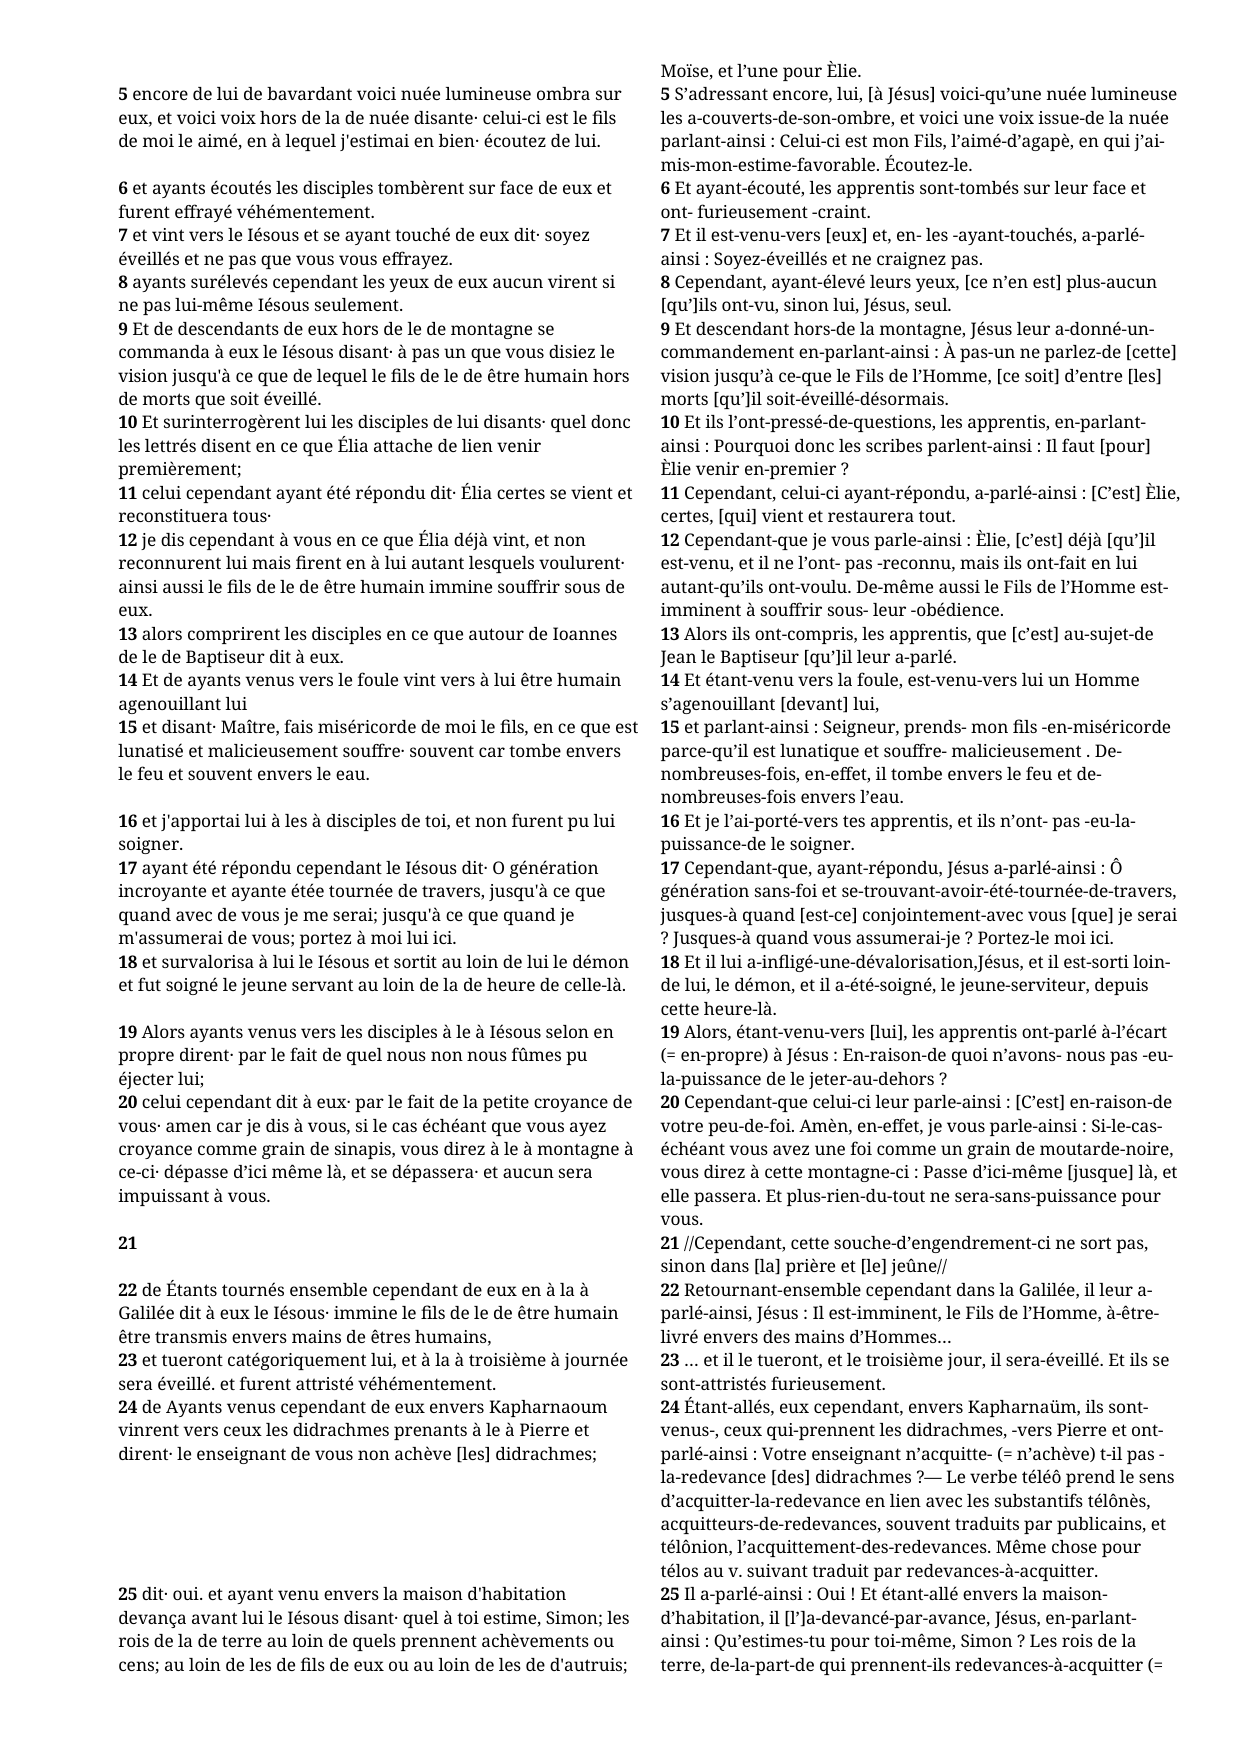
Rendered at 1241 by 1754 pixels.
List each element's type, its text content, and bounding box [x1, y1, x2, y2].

table_cell 25 Il a-parlé-ainsi : Oui ! Et étant-allé envers la maison-d’habitation, il [l’]a-devancé-par-avance, Jésus, en-parlant-ainsi : Qu’estimes-tu pour toi-même, Simon ? Les rois de la terre, de-la-part-de qui prennent-ils redevances-à-acquitter (= achever) ou impôts ? De-la-part-de leurs fils ou-bien de-la-part-d’autrui ? [660, 1583, 1181, 1676]
table_cell [639, 59, 660, 82]
table_cell 20 celui cependant dit à eux· par le fait de la petite croyance de vous· amen car je dis à vous, si le cas échéant que vous ayez croyance comme grain de sinapis, vous direz à le à montagne à ce-ci· dépasse d’ici même là, et se dépassera· et aucun sera impuissant à vous. [118, 1090, 639, 1231]
table_cell 6 et ayants écoutés les disciples tombèrent sur face de eux et furent effrayé véhémentement. [118, 176, 639, 223]
table_cell 21 [118, 1231, 639, 1278]
table_cell [639, 317, 660, 411]
table_cell [639, 622, 660, 668]
table_cell [639, 1020, 660, 1090]
table_cell 16 et j'apportai lui à les à disciples de toi, et non furent pu lui soigner. [118, 809, 639, 856]
table_cell [639, 1583, 660, 1676]
table_cell [639, 809, 660, 856]
table_cell 14 Et étant-venu vers la foule, est-venu-vers lui un Homme s’agenouillant [devant] lui, [660, 669, 1181, 715]
table_cell 9 Et descendant hors-de la montagne, Jésus leur a-donné-un-commandement en-parlant-ainsi : À pas-un ne parlez-de [cette] vision jusqu’à ce-que le Fils de l’Homme, [ce soit] d’entre [les] morts [qu’]il soit-éveillé-désormais. [660, 317, 1181, 411]
table_cell 20 Cependant-que celui-ci leur parle-ainsi : [C’est] en-raison-de votre peu-de-foi. Amèn, en-effet, je vous parle-ainsi : Si-le-cas-échéant vous avez une foi comme un grain de moutarde-noire, vous direz à cette montagne-ci : Passe d’ici-même [jusque] là, et elle passera. Et plus-rien-du-tout ne sera-sans-puissance pour vous. [660, 1090, 1181, 1231]
table_cell 13 Alors ils ont-compris, les apprentis, que [c’est] au-sujet-de Jean le Baptiseur [qu’]il leur a-parlé. [660, 622, 1181, 668]
table_cell 21 //Cependant, cette souche-d’engendrement-ci ne sort pas, sinon dans [la] prière et [le] jeûne// [660, 1231, 1181, 1278]
table_cell 19 Alors ayants venus vers les disciples à le à Iésous selon en propre dirent· par le fait de quel nous non nous fûmes pu éjecter lui; [118, 1020, 639, 1090]
table_cell 24 Étant-allés, eux cependant, envers Kapharnaüm, ils sont-venus-, ceux qui-prennent les didrachmes, -vers Pierre et ont-parlé-ainsi : Votre enseignant n’acquitte- (= n’achève) t-il pas -la-redevance [des] didrachmes ?— Le verbe téléô prend le sens d’acquitter-la-redevance en lien avec les substantifs télônès, acquitteurs-de-redevances, souvent traduits par publicains, et télônion, l’acquittement-des-redevances. Même chose pour télos au v. suivant traduit par redevances-à-acquitter. [660, 1395, 1181, 1582]
table_cell [639, 411, 660, 481]
table_cell 10 Et ils l’ont-pressé-de-questions, les apprentis, en-parlant-ainsi : Pourquoi donc les scribes parlent-ainsi : Il faut [pour] Èlie venir en-premier ? [660, 411, 1181, 481]
table_cell 8 Cependant, ayant-élevé leurs yeux, [ce n’en est] plus-aucun [qu’]ils ont-vu, sinon lui, Jésus, seul. [660, 270, 1181, 317]
table_cell 9 Et de descendants de eux hors de le de montagne se commanda à eux le Iésous disant· à pas un que vous disiez le vision jusqu'à ce que de lequel le fils de le de être humain hors de morts que soit éveillé. [118, 317, 639, 411]
table_cell 25 dit· oui. et ayant venu envers la maison d'habitation devança avant lui le Iésous disant· quel à toi estime, Simon; les rois de la de terre au loin de quels prennent achèvements ou cens; au loin de les de fils de eux ou au loin de les de d'autruis; [118, 1583, 639, 1676]
table_cell 15 et parlant-ainsi : Seigneur, prends- mon fils -en-miséricorde parce-qu’il est lunatique et souffre- malicieusement . De-nombreuses-fois, en-effet, il tombe envers le feu et de-nombreuses-fois envers l’eau. [660, 715, 1181, 809]
table_cell 12 Cependant-que je vous parle-ainsi : Èlie, [c’est] déjà [qu’]il est-venu, et il ne l’ont- pas -reconnu, mais ils ont-fait en lui autant-qu’ils ont-voulu. De-même aussi le Fils de l’Homme est-imminent à souffrir sous- leur -obédience. [660, 528, 1181, 622]
table_cell 23 et tueront catégoriquement lui, et à la à troisième à journée sera éveillé. et furent attristé véhémentement. [118, 1348, 639, 1395]
table_cell 6 Et ayant-écouté, les apprentis sont-tombés sur leur face et ont- furieusement -craint. [660, 176, 1181, 223]
table_cell 13 alors comprirent les disciples en ce que autour de Ioannes de le de Baptiseur dit à eux. [118, 622, 639, 668]
table_cell 17 ayant été répondu cependant le Iésous dit· O génération incroyante et ayante étée tournée de travers, jusqu'à ce que quand avec de vous je me serai; jusqu'à ce que quand je m'assumerai de vous; portez à moi lui ici. [118, 856, 639, 950]
table_cell 5 S’adressant encore, lui, [à Jésus] voici-qu’une nuée lumineuse les a-couverts-de-son-ombre, et voici une voix issue-de la nuée parlant-ainsi : Celui-ci est mon Fils, l’aimé-d’agapè, en qui j’ai-mis-mon-estime-favorable. Écoutez-le. [660, 83, 1181, 176]
table_cell 12 je dis cependant à vous en ce que Élia déjà vint, et non reconnurent lui mais firent en à lui autant lesquels voulurent· ainsi aussi le fils de le de être humain immine souffrir sous de eux. [118, 528, 639, 622]
table_cell 11 Cependant, celui-ci ayant-répondu, a-parlé-ainsi : [C’est] Èlie, certes, [qui] vient et restaurera tout. [660, 481, 1181, 528]
table_cell [639, 1231, 660, 1278]
table_cell [639, 1348, 660, 1395]
table_cell 23 … et il le tueront, et le troisième jour, il sera-éveillé. Et ils se sont-attristés furieusement. [660, 1348, 1181, 1395]
table_cell 4 Cependant-que, ayant-répondu, Pierre a-parlé-ainsi à Jésus : Seigneur, [C’est] beau [qu’]il est [pour] nous d’être ici. Si tu veux, je ferai ici trois tentes : l’une pour toi, et l’une pour Moïse, et l’une pour Èlie. [660, 59, 1181, 82]
table_cell [639, 528, 660, 622]
table_cell [639, 1090, 660, 1231]
table_cell [639, 481, 660, 528]
table_cell 22 Retournant-ensemble cependant dans la Galilée, il leur a-parlé-ainsi, Jésus : Il est-imminent, le Fils de l’Homme, à-être-livré envers des mains d’Hommes… [660, 1278, 1181, 1348]
table_cell 7 et vint vers le Iésous et se ayant touché de eux dit· soyez éveillés et ne pas que vous vous effrayez. [118, 223, 639, 270]
table_cell 17 Cependant-que, ayant-répondu, Jésus a-parlé-ainsi : Ô génération sans-foi et se-trouvant-avoir-été-tournée-de-travers, jusques-à quand [est-ce] conjointement-avec vous [que] je serai ? Jusques-à quand vous assumerai-je ? Portez-le moi ici. [660, 856, 1181, 950]
table_cell [639, 950, 660, 1020]
table_cell [639, 715, 660, 809]
table_cell 7 Et il est-venu-vers [eux] et, en- les -ayant-touchés, a-parlé-ainsi : Soyez-éveillés et ne craignez pas. [660, 223, 1181, 270]
table_cell 24 de Ayants venus cependant de eux envers Kapharnaoum vinrent vers ceux les didrachmes prenants à le à Pierre et dirent· le enseignant de vous non achève [les] didrachmes; [118, 1395, 639, 1582]
table_cell 18 Et il lui a-infligé-une-dévalorisation,Jésus, et il est-sorti loin-de lui, le démon, et il a-été-soigné, le jeune-serviteur, depuis cette heure-là. [660, 950, 1181, 1020]
table_cell 19 Alors, étant-venu-vers [lui], les apprentis ont-parlé à-l’écart (= en-propre) à Jésus : En-raison-de quoi n’avons- nous pas -eu-la-puissance de le jeter-au-dehors ? [660, 1020, 1181, 1090]
table_cell [639, 83, 660, 176]
table_cell 5 encore de lui de bavardant voici nuée lumineuse ombra sur eux, et voici voix hors de la de nuée disante· celui-ci est le fils de moi le aimé, en à lequel j'estimai en bien· écoutez de lui. [118, 83, 639, 176]
table_cell 22 de Étants tournés ensemble cependant de eux en à la à Galilée dit à eux le Iésous· immine le fils de le de être humain être transmis envers mains de êtres humains, [118, 1278, 639, 1348]
table_cell 4 ayant été répondu cependant le Pierre dit à le à Iésous· Maître, beau est nous ici être· si tu veux, je ferai ici trois tentes, à toi une et à Môusês une et à Élia une. [118, 59, 639, 82]
table_cell 10 Et surinterrogèrent lui les disciples de lui disants· quel donc les lettrés disent en ce que Élia attache de lien venir premièrement; [118, 411, 639, 481]
table_cell 15 et disant· Maître, fais miséricorde de moi le fils, en ce que est lunatisé et malicieusement souffre· souvent car tombe envers le feu et souvent envers le eau. [118, 715, 639, 809]
table_cell [639, 270, 660, 317]
table_cell [639, 856, 660, 950]
table_cell 14 Et de ayants venus vers le foule vint vers à lui être humain agenouillant lui [118, 669, 639, 715]
table_cell 16 Et je l’ai-porté-vers tes apprentis, et ils n’ont- pas -eu-la-puissance-de le soigner. [660, 809, 1181, 856]
table_cell [639, 223, 660, 270]
table_cell 11 celui cependant ayant été répondu dit· Élia certes se vient et reconstituera tous· [118, 481, 639, 528]
table_cell [639, 1395, 660, 1582]
table_cell [639, 1278, 660, 1348]
table_cell 8 ayants surélevés cependant les yeux de eux aucun virent si ne pas lui-même Iésous seulement. [118, 270, 639, 317]
table_cell 18 et survalorisa à lui le Iésous et sortit au loin de lui le démon et fut soigné le jeune servant au loin de la de heure de celle-là. [118, 950, 639, 1020]
table_cell [639, 176, 660, 223]
table_cell [639, 669, 660, 715]
